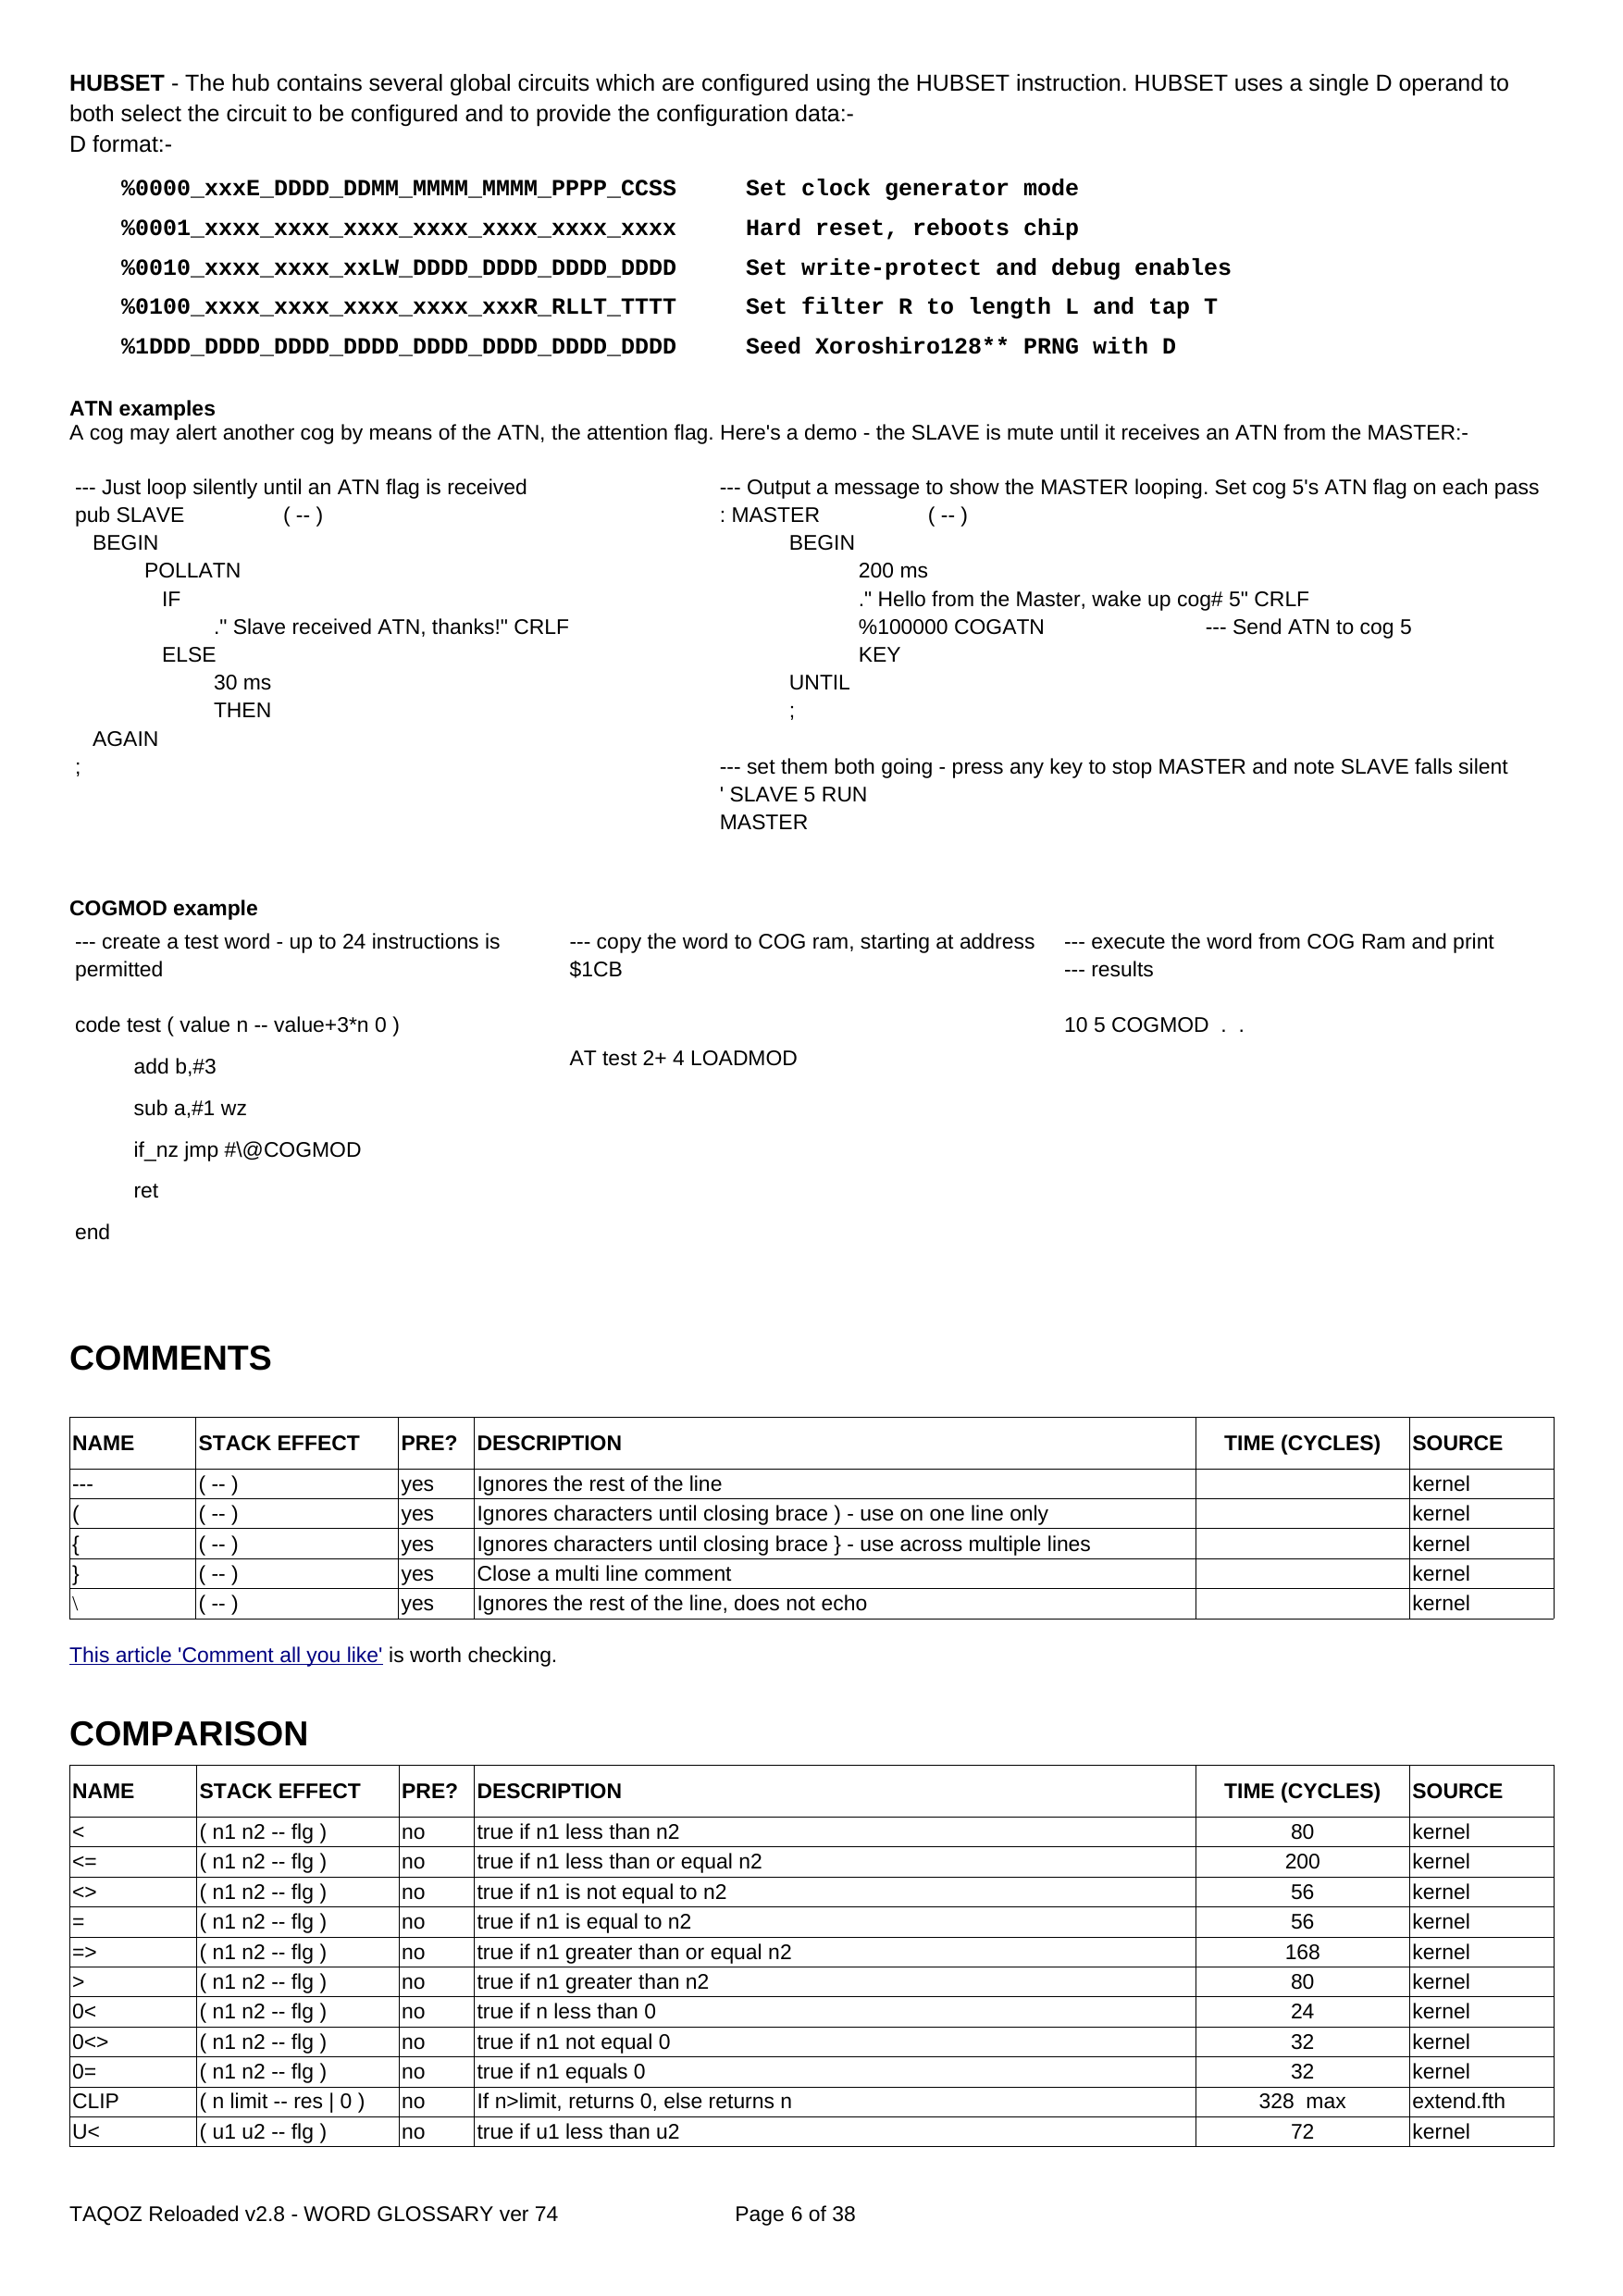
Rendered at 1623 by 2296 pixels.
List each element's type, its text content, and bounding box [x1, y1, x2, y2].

table_cell ( n1 n2 -- flg ) [197, 1997, 399, 2027]
table_header NAME [70, 1766, 196, 1817]
table_cell --- [70, 1470, 195, 1498]
table_cell no [400, 1907, 474, 1936]
table_cell true if n1 equals 0 [475, 2057, 1196, 2086]
table_cell true if n1 greater than or equal n2 [475, 1938, 1196, 1967]
table_cell [1196, 1589, 1409, 1619]
text This article 'Comment all you like' is worth checking. [69, 1643, 1554, 1667]
table_cell true if n1 greater than n2 [475, 1967, 1196, 1996]
table_cell ( n1 n2 -- flg ) [197, 2057, 399, 2086]
table_cell yes [399, 1589, 474, 1619]
table_cell kernel [1410, 1907, 1554, 1936]
table_cell < [70, 1818, 196, 1846]
table_cell kernel [1410, 1529, 1554, 1558]
table_cell 200 [1196, 1847, 1409, 1877]
table_header STACK EFFECT [196, 1418, 398, 1469]
table_cell ( [70, 1499, 195, 1528]
table_cell kernel [1410, 1470, 1554, 1498]
table_cell 24 [1196, 1997, 1409, 2027]
table_cell 80 [1196, 1967, 1409, 1996]
table_cell Ignores characters until closing brace ) - use on one line only [475, 1499, 1196, 1528]
table_cell 32 [1196, 2057, 1409, 2086]
table_cell no [400, 2088, 474, 2116]
table_cell Ignores the rest of the line [475, 1470, 1196, 1498]
table_cell [1196, 1470, 1409, 1498]
table_cell yes [399, 1559, 474, 1588]
table_header NAME [70, 1418, 195, 1469]
table_cell 0< [70, 1997, 196, 2027]
text %0010_xxxx_xxxx_xxLW_DDDD_DDDD_DDDD_DDDD Set write-protect and debug enables [69, 254, 1554, 281]
table_cell no [400, 1878, 474, 1906]
text %0001_xxxx_xxxx_xxxx_xxxx_xxxx_xxxx_xxxx Hard reset, reboots chip [69, 214, 1554, 242]
table_cell kernel [1410, 1997, 1554, 2027]
table_cell no [400, 2057, 474, 2086]
table_cell kernel [1410, 1499, 1554, 1528]
table_cell ( -- ) [196, 1559, 398, 1588]
table_cell no [400, 1847, 474, 1877]
table_cell no [400, 1967, 474, 1996]
table_cell yes [399, 1529, 474, 1558]
table_cell Ignores the rest of the line, does not echo [475, 1589, 1196, 1619]
table_cell ( -- ) [196, 1470, 398, 1498]
table_cell ( n1 n2 -- flg ) [197, 1907, 399, 1936]
table_cell kernel [1410, 1818, 1554, 1846]
table_cell ( n limit -- res | 0 ) [197, 2088, 399, 2116]
table_cell ( -- ) [196, 1529, 398, 1558]
table_header --- execute the word from COG Ram and print --- results 10 5 COGMOD . . [1059, 924, 1554, 1263]
table_cell 32 [1196, 2028, 1409, 2056]
table_cell kernel [1410, 1938, 1554, 1967]
text COGMOD example [69, 896, 1554, 920]
text D format:- [69, 130, 1554, 157]
table_cell <= [70, 1847, 196, 1877]
text %0100_xxxx_xxxx_xxxx_xxxx_xxxR_RLLT_TTTT Set filter R to length L and tap T [69, 292, 1554, 321]
table_header --- create a test word - up to 24 instructions is permitted code test ( value n -- value+3*n 0 ) add b,#3 sub a,#1 wz if_nz jmp #\@COGMOD ret end [69, 924, 564, 1263]
table_header SOURCE [1410, 1418, 1554, 1469]
table_cell \ [70, 1589, 195, 1619]
table_cell { [70, 1529, 195, 1558]
table_cell 0= [70, 2057, 196, 2086]
table_cell [1196, 1559, 1409, 1588]
text ATN examples [69, 396, 1554, 420]
table_header DESCRIPTION [475, 1766, 1196, 1817]
table_cell kernel [1410, 1589, 1554, 1619]
table_cell 168 [1196, 1938, 1409, 1967]
text %0000_xxxE_DDDD_DDMM_MMMM_MMMM_PPPP_CCSS Set clock generator mode [69, 174, 1554, 203]
table_header PRE? [400, 1766, 474, 1817]
table_cell 56 [1196, 1907, 1409, 1936]
table_cell 328 max [1196, 2088, 1409, 2116]
table_cell true if u1 less than u2 [475, 2117, 1196, 2146]
table_header --- copy the word to COG ram, starting at address $1CB AT test 2+ 4 LOADMOD [564, 924, 1059, 1263]
table_cell true if n1 less than or equal n2 [475, 1847, 1196, 1877]
table_cell ( n1 n2 -- flg ) [197, 2028, 399, 2056]
table_cell 80 [1196, 1818, 1409, 1846]
table_cell true if n1 not equal 0 [475, 2028, 1196, 2056]
table_cell kernel [1410, 2057, 1554, 2086]
text HUBSET - The hub contains several global circuits which are configured using the HUBSET instruction. HUBSET uses a single D operand to both select the circuit to be configured and to provide the configuration data:- [69, 69, 1554, 127]
subtitle COMPARISON [69, 1713, 1554, 1753]
subtitle COMMENTS [69, 1337, 1554, 1377]
table_cell kernel [1410, 1878, 1554, 1906]
table_cell kernel [1410, 2028, 1554, 2056]
table_cell => [70, 1938, 196, 1967]
table_cell kernel [1410, 2117, 1554, 2146]
table_cell yes [399, 1470, 474, 1498]
table_cell no [400, 2028, 474, 2056]
table_cell U< [70, 2117, 196, 2146]
table_cell kernel [1410, 1967, 1554, 1996]
table_cell ( n1 n2 -- flg ) [197, 1878, 399, 1906]
table_cell kernel [1410, 1847, 1554, 1877]
table_cell extend.fth [1410, 2088, 1554, 2116]
table_cell If n>limit, returns 0, else returns n [475, 2088, 1196, 2116]
table_cell [1196, 1499, 1409, 1528]
table_cell ( n1 n2 -- flg ) [197, 1938, 399, 1967]
table_cell ( n1 n2 -- flg ) [197, 1847, 399, 1877]
table_cell [1196, 1529, 1409, 1558]
table_cell ( -- ) [196, 1499, 398, 1528]
text %1DDD_DDDD_DDDD_DDDD_DDDD_DDDD_DDDD_DDDD Seed Xoroshiro128** PRNG with D [69, 332, 1554, 361]
table_cell yes [399, 1499, 474, 1528]
table_header SOURCE [1410, 1766, 1554, 1817]
table_header DESCRIPTION [475, 1418, 1196, 1469]
table_header TIME (CYCLES) [1196, 1766, 1409, 1817]
table_cell no [400, 1818, 474, 1846]
text A cog may alert another cog by means of the ATN, the attention flag. Here's a demo - the SLAVE is mute until it receives an ATN from the MASTER:- [69, 420, 1554, 445]
table_header --- Output a message to show the MASTER looping. Set cog 5's ATN flag on each pass : MASTER ( -- ) BEGIN 200 ms ." Hello from the Master, wake up cog# 5" CRLF %100000 COGATN --- Send ATN to cog 5 KEY UNTIL ; --- set them both going - press any key to stop MASTER and note SLAVE falls silent ' SLAVE 5 RUN MASTER [714, 469, 1554, 867]
table_cell <> [70, 1878, 196, 1906]
table_cell kernel [1410, 1559, 1554, 1588]
table_cell true if n1 less than n2 [475, 1818, 1196, 1846]
table_cell no [400, 2117, 474, 2146]
table_cell ( n1 n2 -- flg ) [197, 1967, 399, 1996]
table_header STACK EFFECT [197, 1766, 399, 1817]
table_header PRE? [399, 1418, 474, 1469]
table_cell Close a multi line comment [475, 1559, 1196, 1588]
table_cell true if n1 is equal to n2 [475, 1907, 1196, 1936]
table_cell 72 [1196, 2117, 1409, 2146]
table_header TIME (CYCLES) [1196, 1418, 1409, 1469]
table_header --- Just loop silently until an ATN flag is received pub SLAVE ( -- ) BEGIN POLLATN IF ." Slave received ATN, thanks!" CRLF ELSE 30 ms THEN AGAIN ; [69, 469, 714, 867]
table_cell ( -- ) [196, 1589, 398, 1619]
table_cell } [70, 1559, 195, 1588]
table_cell 56 [1196, 1878, 1409, 1906]
table_cell ( u1 u2 -- flg ) [197, 2117, 399, 2146]
table_cell true if n less than 0 [475, 1997, 1196, 2027]
table_cell > [70, 1967, 196, 1996]
table_cell CLIP [70, 2088, 196, 2116]
table_cell no [400, 1938, 474, 1967]
table_cell true if n1 is not equal to n2 [475, 1878, 1196, 1906]
table_cell Ignores characters until closing brace } - use across multiple lines [475, 1529, 1196, 1558]
table_cell = [70, 1907, 196, 1936]
table_cell 0<> [70, 2028, 196, 2056]
table_cell no [400, 1997, 474, 2027]
table_cell ( n1 n2 -- flg ) [197, 1818, 399, 1846]
